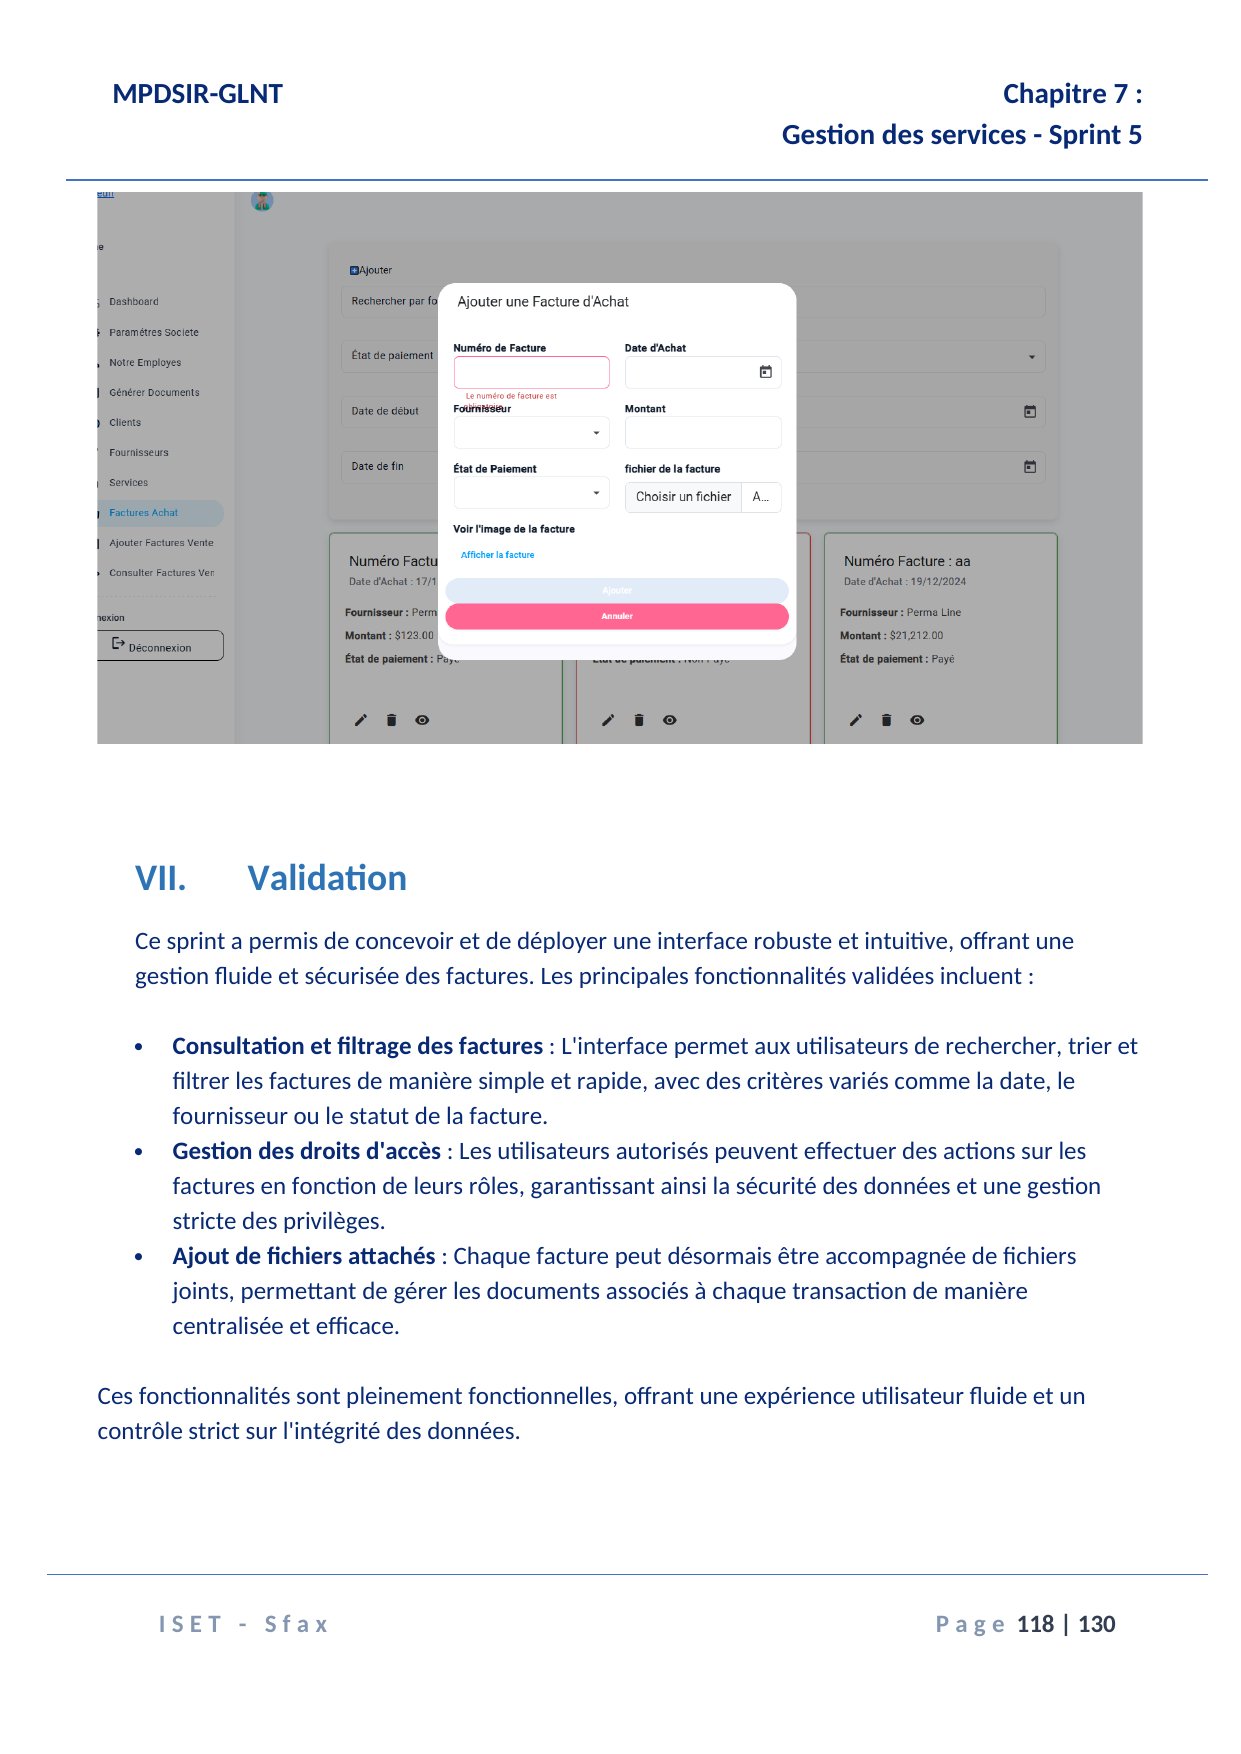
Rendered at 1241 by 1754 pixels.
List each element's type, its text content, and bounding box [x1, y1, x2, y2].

list Ajout de fichiers attachés : Chaque facture peut désormais être accompagnée de fichiers joints, permettant de gérer les documents associés à chaque transaction de manière centralisée et efficace. [135, 1240, 1143, 1340]
text Ces fonctionnalités sont pleinement fonctionnelles, offrant une expérience utilisateur fluide et un contrôle strict sur l'intégrité des données. [97, 1380, 1143, 1445]
text Ce sprint a permis de concevoir et de déployer une interface robuste et intuitive, offrant une gestion fluide et sécurisée des factures. Les principales fonctionnalités validées incluent : [135, 925, 1143, 990]
list Consultation et filtrage des factures : L'interface permet aux utilisateurs de rechercher, trier et filtrer les factures de manière simple et rapide, avec des critères variés comme la date, le fournisseur ou le statut de la facture. [135, 1030, 1143, 1130]
subtitle Validation [135, 854, 1143, 900]
list Gestion des droits d'accès : Les utilisateurs autorisés peuvent effectuer des actions sur les factures en fonction de leurs rôles, garantissant ainsi la sécurité des données et une gestion stricte des privilèges. [135, 1135, 1143, 1235]
